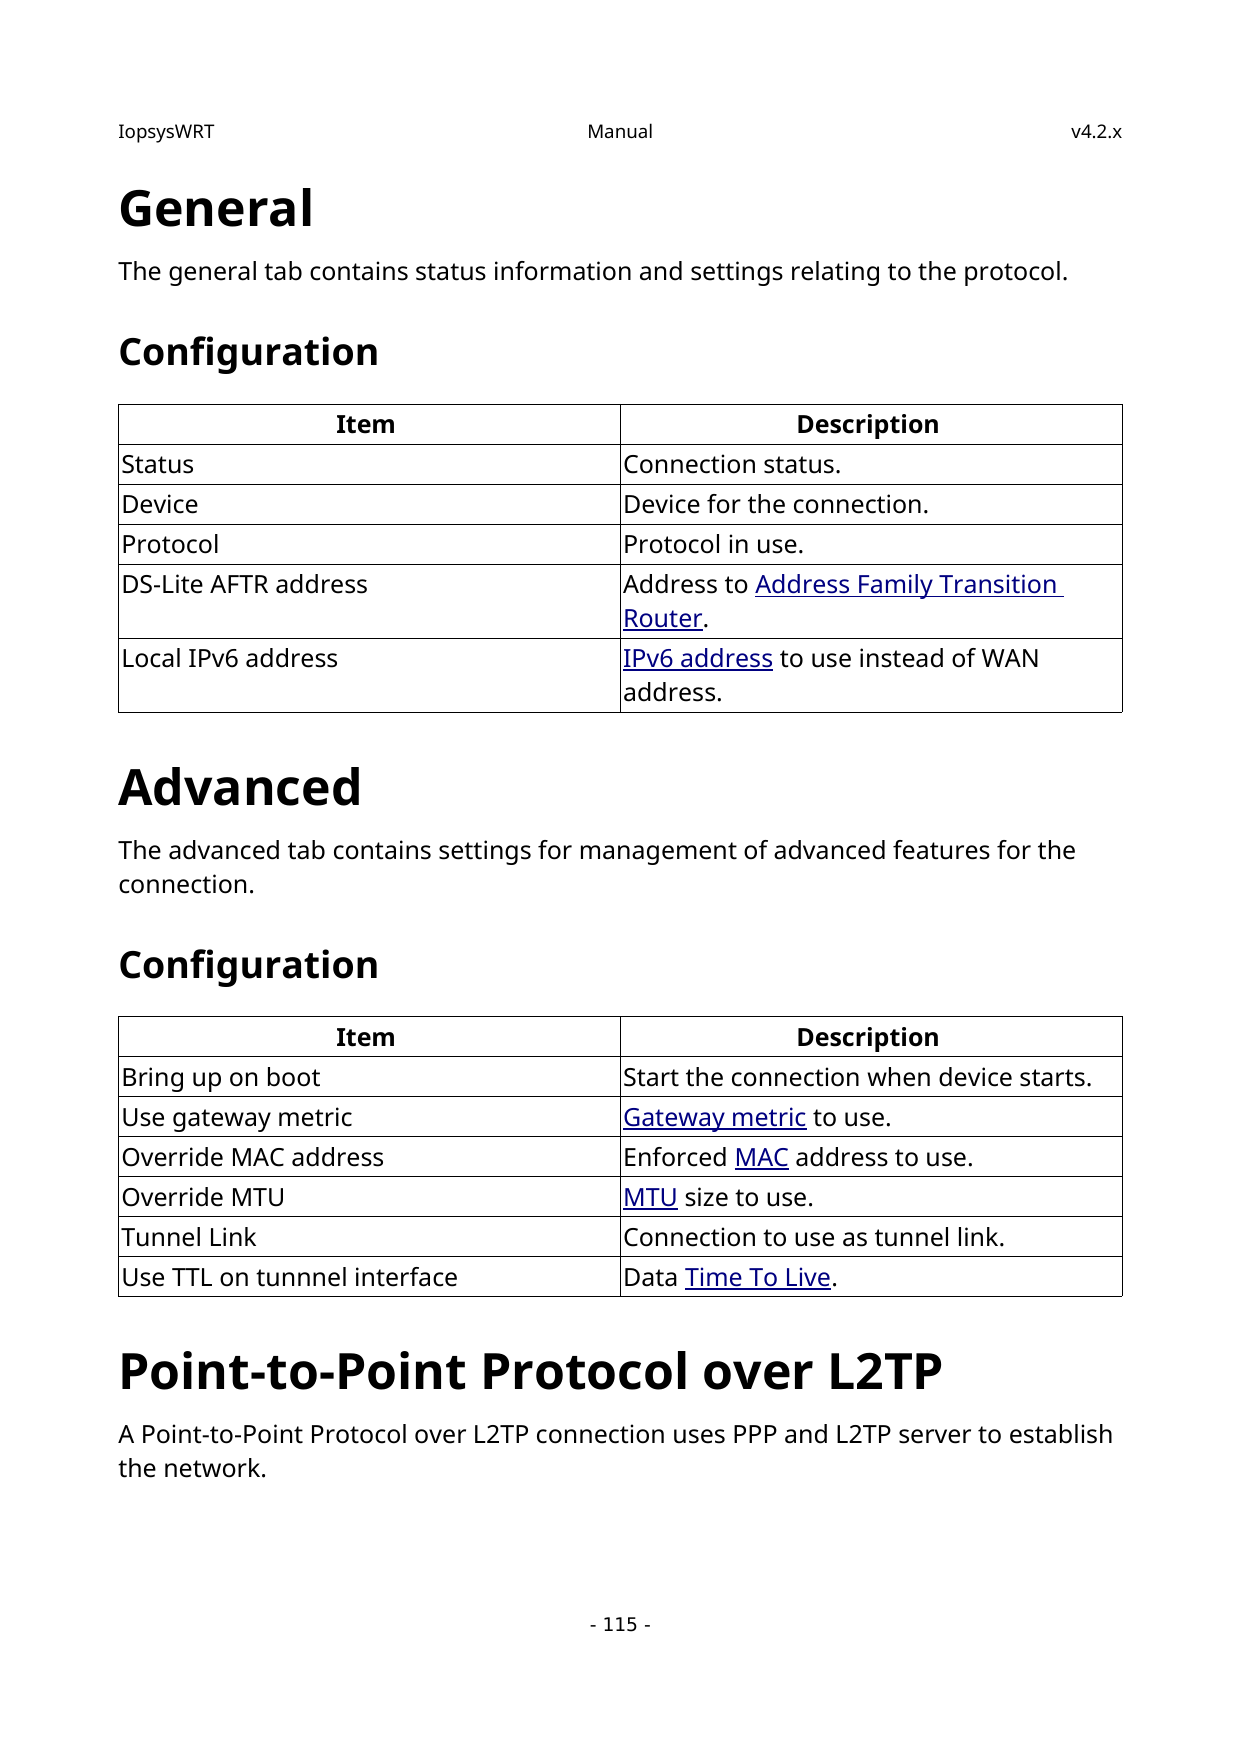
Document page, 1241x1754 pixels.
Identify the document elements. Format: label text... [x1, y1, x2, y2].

table_cell Protocol [119, 525, 620, 564]
table_cell Connection status. [621, 445, 1122, 484]
table_cell Use TTL on tunnnel interface [119, 1257, 620, 1296]
text A Point-to-Point Protocol over L2TP connection uses PPP and L2TP server to establish the network. [118, 1417, 1122, 1485]
table_cell Use gateway metric [119, 1097, 620, 1136]
table_cell Enforced MAC address to use. [621, 1137, 1122, 1176]
table_cell Address to Address Family Transition Router. [621, 565, 1122, 638]
table_cell Override MTU [119, 1177, 620, 1216]
subtitle Configuration [118, 938, 1122, 989]
table_cell MTU size to use. [621, 1177, 1122, 1216]
table_cell Status [119, 445, 620, 484]
subtitle Configuration [118, 325, 1122, 376]
subtitle General [118, 173, 1122, 241]
subtitle Point-to-Point Protocol over L2TP [118, 1336, 1122, 1404]
table_cell Gateway metric to use. [621, 1097, 1122, 1136]
table_cell Device for the connection. [621, 485, 1122, 524]
text The advanced tab contains settings for management of advanced features for the connection. [118, 832, 1122, 900]
table_cell Local IPv6 address [119, 639, 620, 712]
subtitle Advanced [118, 752, 1122, 820]
table_cell IPv6 address to use instead of WAN address. [621, 639, 1122, 712]
table_cell Data Time To Live. [621, 1257, 1122, 1296]
table_cell Device [119, 485, 620, 524]
table_cell Connection to use as tunnel link. [621, 1217, 1122, 1256]
table_cell Protocol in use. [621, 525, 1122, 564]
table_cell Override MAC address [119, 1137, 620, 1176]
table_cell Tunnel Link [119, 1217, 620, 1256]
table_cell DS-Lite AFTR address [119, 565, 620, 638]
table_cell Start the connection when device starts. [621, 1057, 1122, 1096]
table_header Item [119, 405, 620, 444]
table_header Item [119, 1017, 620, 1056]
table_header Description [621, 405, 1122, 444]
text The general tab contains status information and settings relating to the protocol. [118, 254, 1122, 288]
table_header Description [621, 1017, 1122, 1056]
table_cell Bring up on boot [119, 1057, 620, 1096]
